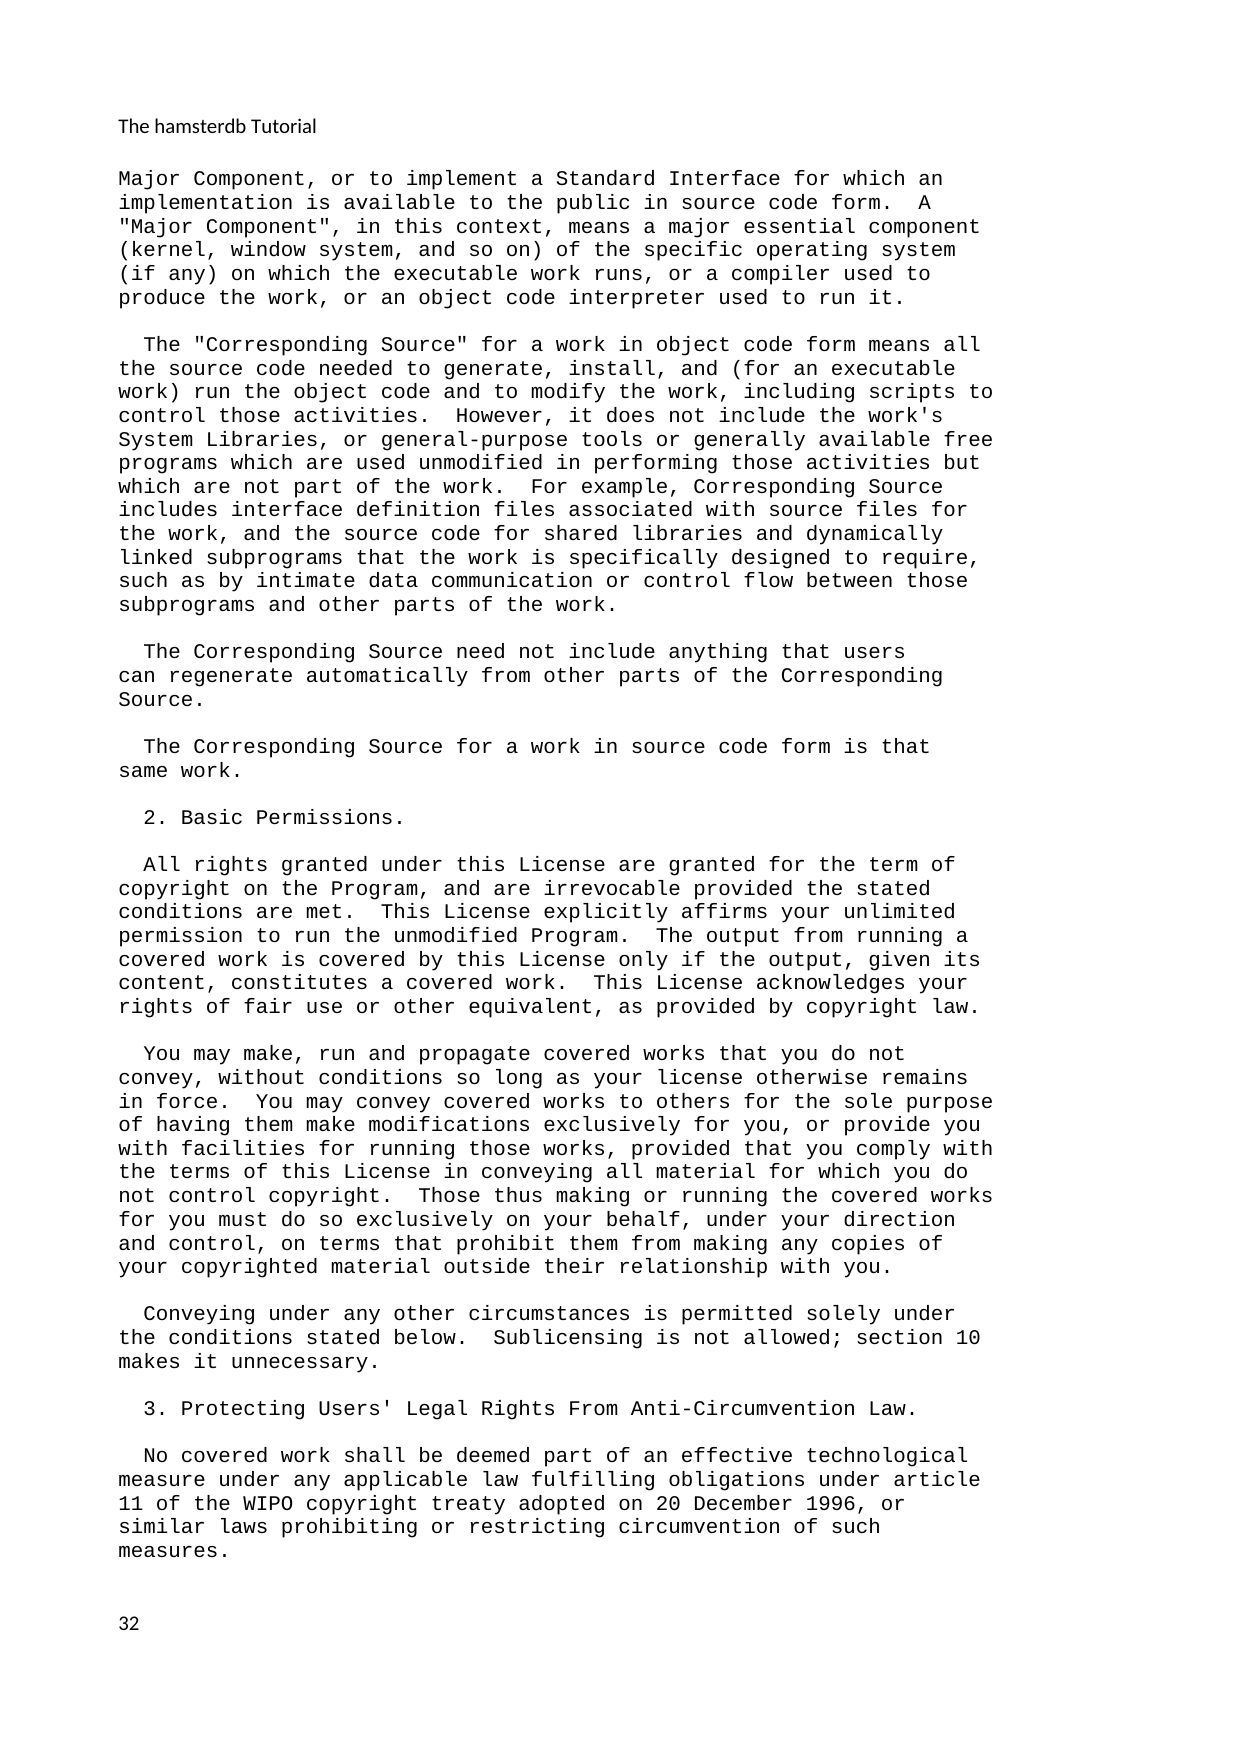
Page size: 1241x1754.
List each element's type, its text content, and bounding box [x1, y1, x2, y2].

text measures. [118, 1540, 1122, 1563]
text The Corresponding Source need not include anything that users [118, 641, 1122, 665]
text in force. You may convey covered works to others for the sole purpose [118, 1091, 1122, 1114]
text of having them make modifications exclusively for you, or provide you [118, 1114, 1122, 1138]
text subprograms and other parts of the work. [118, 594, 1122, 618]
text with facilities for running those works, provided that you comply with [118, 1138, 1122, 1162]
text for you must do so exclusively on your behalf, under your direction [118, 1209, 1122, 1232]
text 3. Protecting Users' Legal Rights From Anti-Circumvention Law. [118, 1398, 1122, 1422]
text permission to run the unmodified Program. The output from running a [118, 925, 1122, 949]
text control those activities. However, it does not include the work's [118, 405, 1122, 428]
text conditions are met. This License explicitly affirms your unlimited [118, 901, 1122, 925]
text can regenerate automatically from other parts of the Corresponding [118, 665, 1122, 689]
text Major Component, or to implement a Standard Interface for which an [118, 168, 1122, 192]
text the terms of this License in conveying all material for which you do [118, 1162, 1122, 1185]
text similar laws prohibiting or restricting circumvention of such [118, 1516, 1122, 1540]
text your copyrighted material outside their relationship with you. [118, 1256, 1122, 1280]
text implementation is available to the public in source code form. A [118, 192, 1122, 216]
text "Major Component", in this context, means a major essential component [118, 216, 1122, 239]
text The Corresponding Source for a work in source code form is that [118, 736, 1122, 759]
text 11 of the WIPO copyright treaty adopted on 20 December 1996, or [118, 1493, 1122, 1516]
text All rights granted under this License are granted for the term of [118, 854, 1122, 878]
text such as by intimate data communication or control flow between those [118, 570, 1122, 594]
text includes interface definition files associated with source files for [118, 499, 1122, 523]
text Source. [118, 689, 1122, 712]
text The "Corresponding Source" for a work in object code form means all [118, 334, 1122, 358]
text makes it unnecessary. [118, 1351, 1122, 1374]
text not control copyright. Those thus making or running the covered works [118, 1185, 1122, 1209]
text (if any) on which the executable work runs, or a compiler used to [118, 263, 1122, 287]
text work) run the object code and to modify the work, including scripts to [118, 381, 1122, 405]
text same work. [118, 759, 1122, 783]
text System Libraries, or general-purpose tools or generally available free [118, 428, 1122, 452]
text linked subprograms that the work is specifically designed to require, [118, 547, 1122, 570]
text (kernel, window system, and so on) of the specific operating system [118, 239, 1122, 263]
text the source code needed to generate, install, and (for an executable [118, 358, 1122, 381]
text the work, and the source code for shared libraries and dynamically [118, 523, 1122, 547]
text 2. Basic Permissions. [118, 807, 1122, 831]
text convey, without conditions so long as your license otherwise remains [118, 1067, 1122, 1091]
text Conveying under any other circumstances is permitted solely under [118, 1303, 1122, 1327]
text which are not part of the work. For example, Corresponding Source [118, 476, 1122, 499]
text rights of fair use or other equivalent, as provided by copyright law. [118, 996, 1122, 1020]
text and control, on terms that prohibit them from making any copies of [118, 1232, 1122, 1256]
text You may make, run and propagate covered works that you do not [118, 1043, 1122, 1067]
text No covered work shall be deemed part of an effective technological [118, 1445, 1122, 1469]
text copyright on the Program, and are irrevocable provided the stated [118, 878, 1122, 901]
text produce the work, or an object code interpreter used to run it. [118, 287, 1122, 310]
text the conditions stated below. Sublicensing is not allowed; section 10 [118, 1327, 1122, 1351]
text covered work is covered by this License only if the output, given its [118, 949, 1122, 972]
text programs which are used unmodified in performing those activities but [118, 452, 1122, 476]
text measure under any applicable law fulfilling obligations under article [118, 1469, 1122, 1493]
text content, constitutes a covered work. This License acknowledges your [118, 972, 1122, 996]
